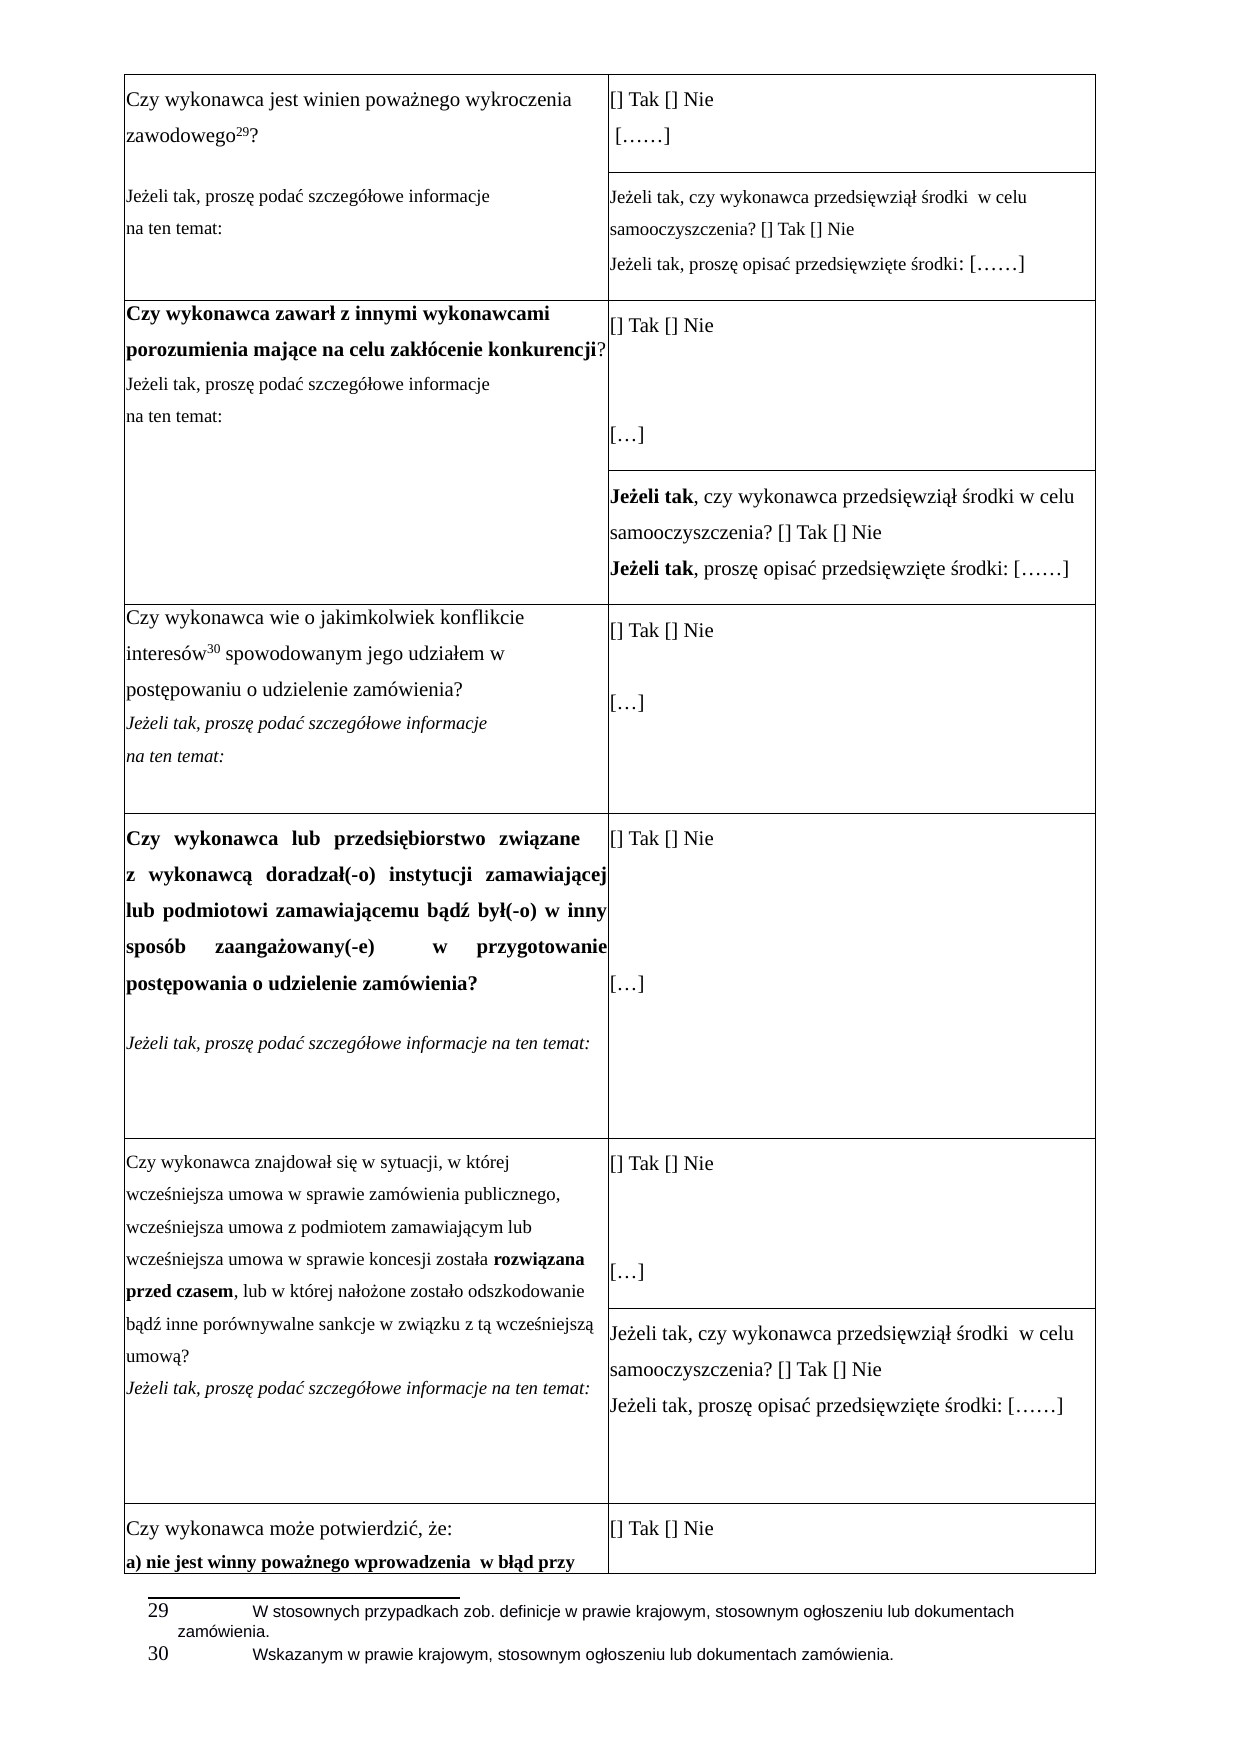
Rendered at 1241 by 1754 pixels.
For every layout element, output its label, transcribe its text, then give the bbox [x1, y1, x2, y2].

table_cell [] Tak [] Nie […] [609, 605, 1095, 813]
table_cell Jeżeli tak, czy wykonawca przedsięwziął środki w celu samooczyszczenia? [] Tak [] Nie Jeżeli tak, proszę opisać przedsięwzięte środki: [……] [609, 173, 1095, 300]
table_cell Czy wykonawca zawarł z innymi wykonawcami porozumienia mające na celu zakłócenie konkurencji? Jeżeli tak, proszę podać szczegółowe informacje na ten temat: [125, 301, 608, 604]
table_cell Czy wykonawca jest winien poważnego wykroczenia zawodowego? Jeżeli tak, proszę podać szczegółowe informacje na ten temat: [125, 75, 608, 300]
table_cell Czy wykonawca lub przedsiębiorstwo związane z wykonawcą doradzał(-o) instytucji zamawiającej lub podmiotowi zamawiającemu bądź był(-o) w inny sposób zaangażowany(-e) w przygotowanie postępowania o udzielenie zamówienia? Jeżeli tak, proszę podać szczegółowe informacje na ten temat: [125, 814, 608, 1137]
table_cell [] Tak [] Nie […] [609, 1139, 1095, 1308]
table_cell [] Tak [] Nie […] [609, 814, 1095, 1137]
table_cell [] Tak [] Nie […] [609, 301, 1095, 470]
table_cell Czy wykonawca znajdował się w sytuacji, w której wcześniejsza umowa w sprawie zamówienia publicznego, wcześniejsza umowa z podmiotem zamawiającym lub wcześniejsza umowa w sprawie koncesji została rozwiązana przed czasem, lub w której nałożone zostało odszkodowanie bądź inne porównywalne sankcje w związku z tą wcześniejszą umową? Jeżeli tak, proszę podać szczegółowe informacje na ten temat: [125, 1139, 608, 1503]
table_cell Jeżeli tak, czy wykonawca przedsięwziął środki w celu samooczyszczenia? [] Tak [] Nie Jeżeli tak, proszę opisać przedsięwzięte środki: [……] [609, 471, 1095, 604]
table_cell Czy wykonawca może potwierdzić, że: a) nie jest winny poważnego wprowadzenia w błąd przy [125, 1504, 608, 1573]
table_cell Jeżeli tak, czy wykonawca przedsięwziął środki w celu samooczyszczenia? [] Tak [] Nie Jeżeli tak, proszę opisać przedsięwzięte środki: [……] [609, 1309, 1095, 1503]
table_cell [] Tak [] Nie [……] [609, 75, 1095, 172]
table_cell [] Tak [] Nie [609, 1504, 1095, 1573]
table_cell Czy wykonawca wie o jakimkolwiek konflikcie interesów spowodowanym jego udziałem w postępowaniu o udzielenie zamówienia? Jeżeli tak, proszę podać szczegółowe informacje na ten temat: [125, 605, 608, 813]
